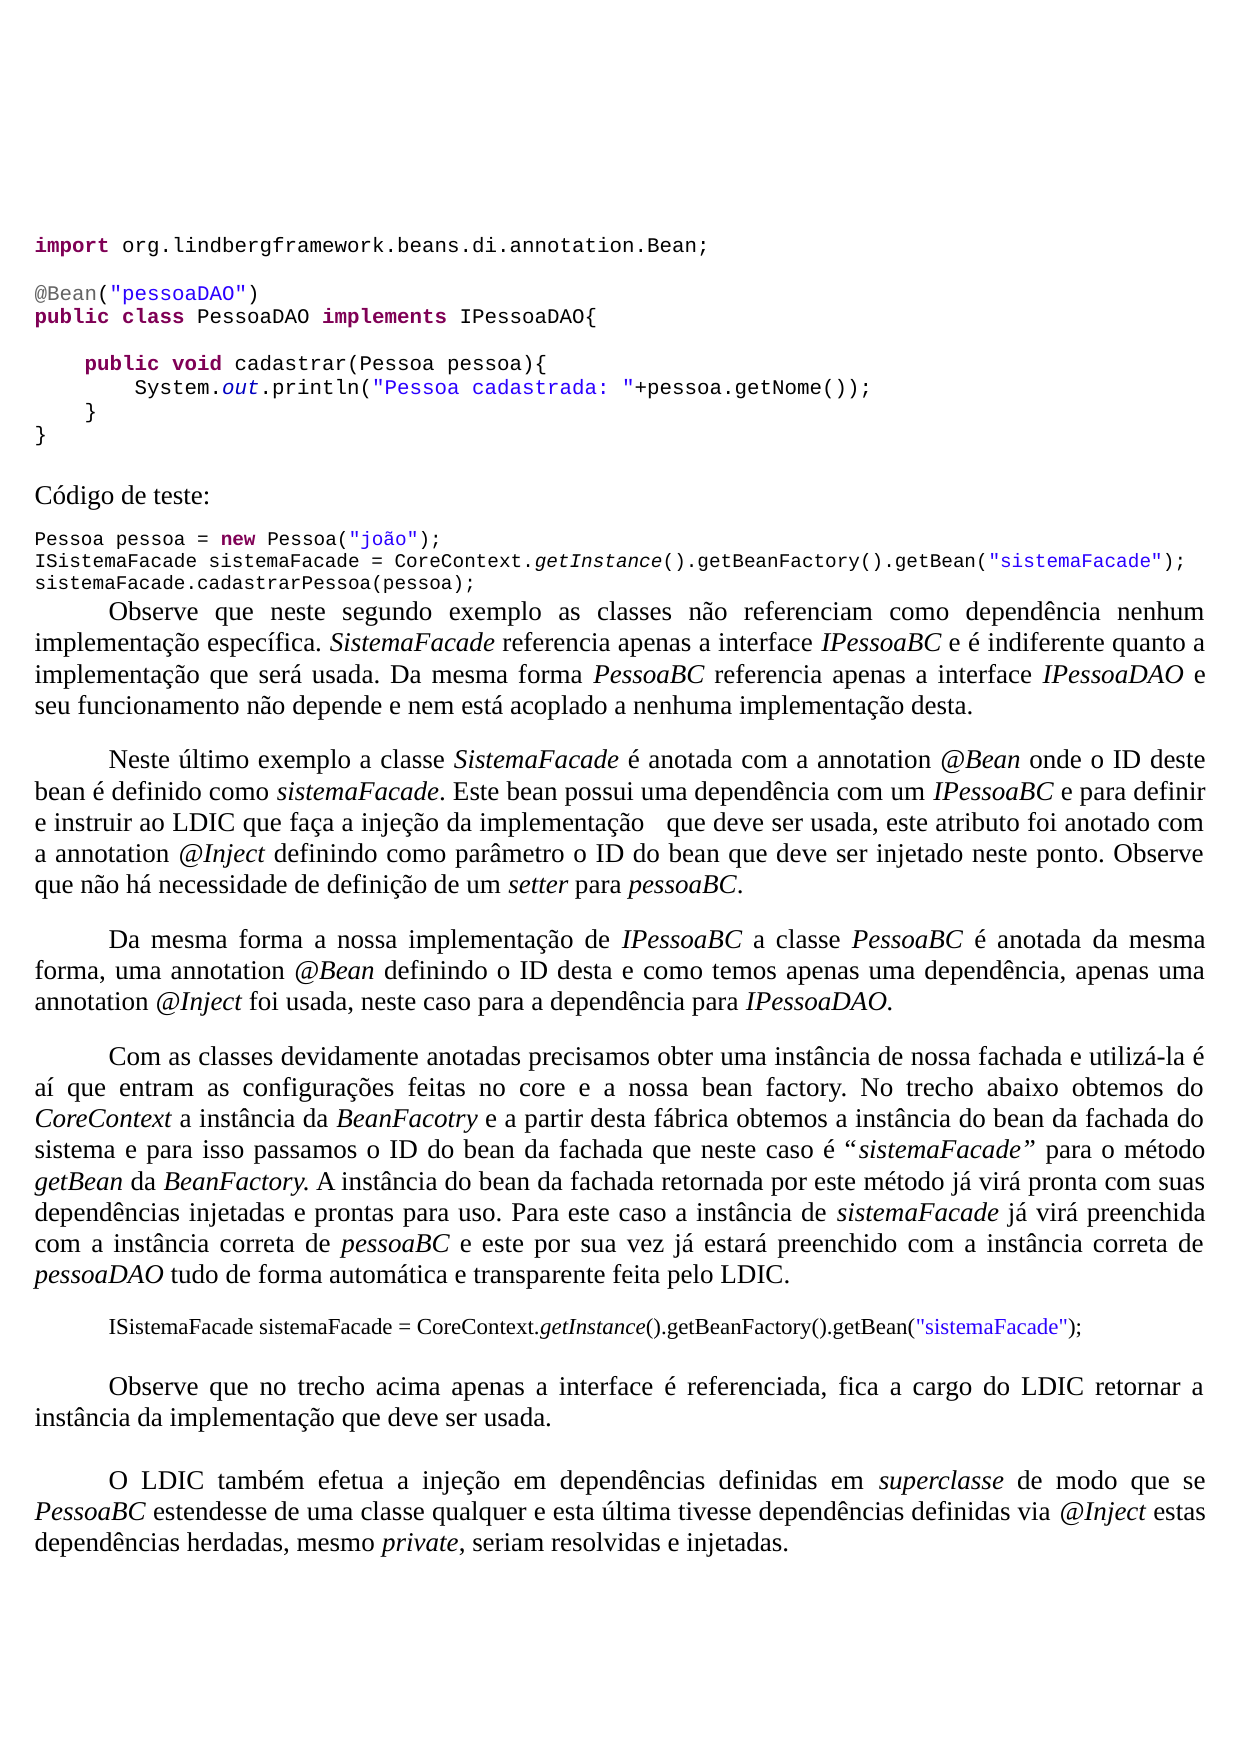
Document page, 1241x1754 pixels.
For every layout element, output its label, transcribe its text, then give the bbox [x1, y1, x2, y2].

text System.out.println("Pessoa cadastrada: "+pessoa.getNome()); [34, 377, 1206, 401]
text ISistemaFacade sistemaFacade = CoreContext.getInstance().getBeanFactory().getBean("sistemaFacade"); [34, 551, 1206, 573]
text @Bean("pessoaDAO") [34, 282, 1206, 306]
text } [34, 401, 1206, 424]
text Da mesma forma a nossa implementação de IPessoaBC a classe PessoaBC é anotada da mesma forma, uma annotation @Bean definindo o ID desta e como temos apenas uma dependência, apenas uma annotation @Inject foi usada, neste caso para a dependência para IPessoaDAO. [34, 923, 1206, 1016]
text Código de teste: [34, 479, 1206, 510]
text sistemaFacade.cadastrarPessoa(pessoa); [34, 573, 1206, 595]
text import org.lindbergframework.beans.di.annotation.Bean; [34, 235, 1206, 259]
text Observe que neste segundo exemplo as classes não referenciam como dependência nenhum implementação específica. SistemaFacade referencia apenas a interface IPessoaBC e é indiferente quanto a implementação que será usada. Da mesma forma PessoaBC referencia apenas a interface IPessoaDAO e seu funcionamento não depende e nem está acoplado a nenhuma implementação desta. [34, 595, 1206, 720]
text ISistemaFacade sistemaFacade = CoreContext.getInstance().getBeanFactory().getBean("sistemaFacade"); [34, 1313, 1206, 1339]
text Observe que no trecho acima apenas a interface é referenciada, fica a cargo do LDIC retornar a instância da implementação que deve ser usada. [34, 1370, 1206, 1433]
text Neste último exemplo a classe SistemaFacade é anotada com a annotation @Bean onde o ID deste bean é definido como sistemaFacade. Este bean possui uma dependência com um IPessoaBC e para definir e instruir ao LDIC que faça a injeção da implementação que deve ser usada, este atributo foi anotado com a annotation @Inject definindo como parâmetro o ID do bean que deve ser injetado neste ponto. Observe que não há necessidade de definição de um setter para pessoaBC. [34, 744, 1206, 899]
text public void cadastrar(Pessoa pessoa){ [34, 353, 1206, 377]
text O LDIC também efetua a injeção em dependências definidas em superclasse de modo que se PessoaBC estendesse de uma classe qualquer e esta última tivesse dependências definidas via @Inject estas dependências herdadas, mesmo private, seriam resolvidas e injetadas. [34, 1464, 1206, 1557]
text Pessoa pessoa = new Pessoa("joão"); [34, 529, 1206, 551]
text Com as classes devidamente anotadas precisamos obter uma instância de nossa fachada e utilizá-la é aí que entram as configurações feitas no core e a nossa bean factory. No trecho abaixo obtemos do CoreContext a instância da BeanFacotry e a partir desta fábrica obtemos a instância do bean da fachada do sistema e para isso passamos o ID do bean da fachada que neste caso é “sistemaFacade” para o método getBean da BeanFactory. A instância do bean da fachada retornada por este método já virá pronta com suas dependências injetadas e prontas para uso. Para este caso a instância de sistemaFacade já virá preenchida com a instância correta de pessoaBC e este por sua vez já estará preenchido com a instância correta de pessoaDAO tudo de forma automática e transparente feita pelo LDIC. [34, 1040, 1206, 1289]
text } [34, 424, 1206, 448]
text public class PessoaDAO implements IPessoaDAO{ [34, 306, 1206, 330]
